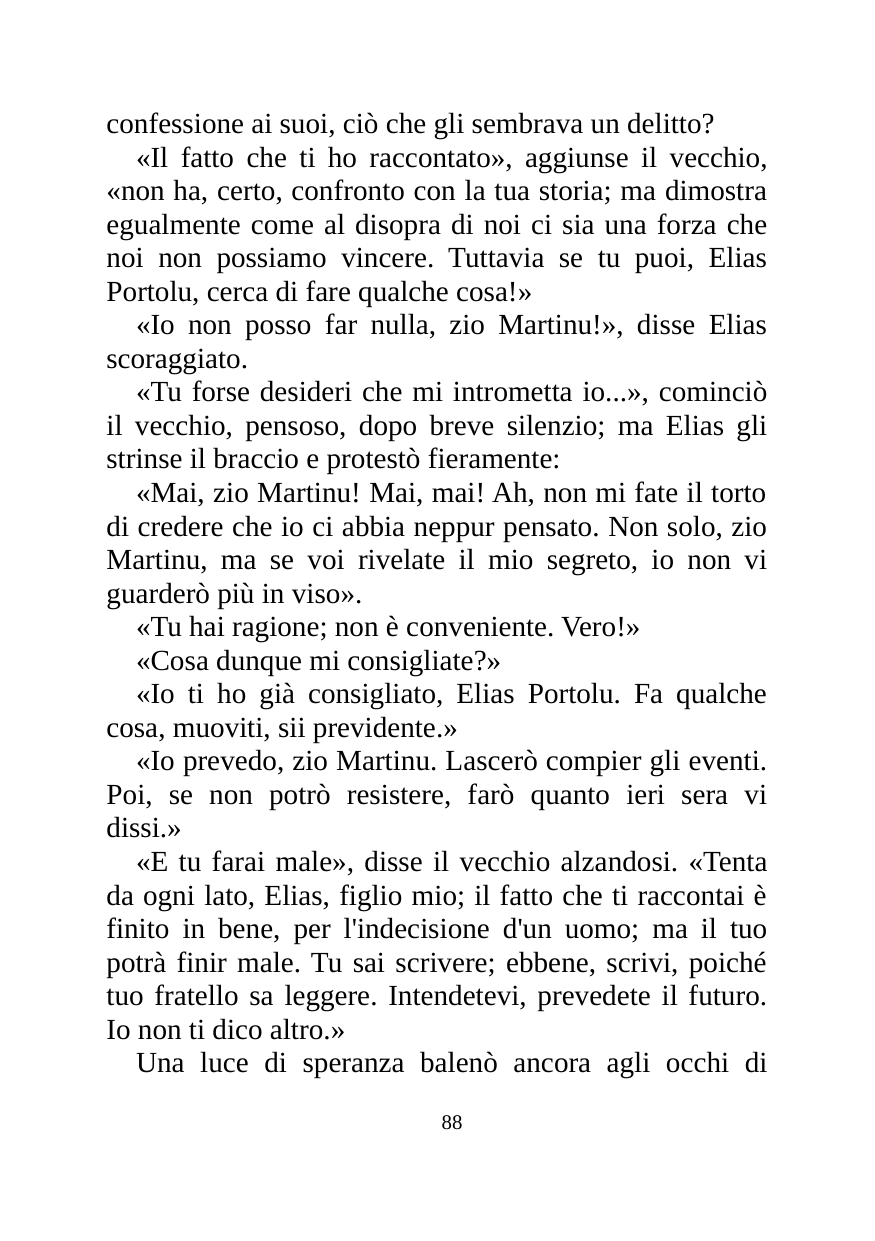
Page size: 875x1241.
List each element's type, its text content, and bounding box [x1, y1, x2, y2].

text «Io ti ho già consigliato, Elias Portolu. Fa qualche cosa, muoviti, sii previdente.» [106, 676, 768, 743]
text «E tu farai male», disse il vecchio alzandosi. «Tenta da ogni lato, Elias, figlio mio; il fatto che ti raccontai è finito in bene, per l'indecisione d'un uomo; ma il tuo potrà finir male. Tu sai scrivere; ebbene, scrivi, poiché tuo fratello sa leggere. Intendetevi, prevedete il futuro. Io non ti dico altro.» [106, 844, 768, 1045]
text confessione ai suoi, ciò che gli sembrava un delitto? [106, 106, 768, 140]
text «Io prevedo, zio Martinu. Lascerò compier gli eventi. Poi, se non potrò resistere, farò quanto ieri sera vi dissi.» [106, 743, 768, 844]
text «Cosa dunque mi consigliate?» [106, 643, 768, 676]
text Una luce di speranza balenò ancora agli occhi di [106, 1045, 768, 1079]
text «Io non posso far nulla, zio Martinu!», disse Elias scoraggiato. [106, 307, 768, 374]
text «Mai, zio Martinu! Mai, mai! Ah, non mi fate il torto di credere che io ci abbia neppur pensato. Non solo, zio Martinu, ma se voi rivelate il mio segreto, io non vi guarderò più in viso». [106, 475, 768, 609]
text «Tu forse desideri che mi intrometta io...», cominciò il vecchio, pensoso, dopo breve silenzio; ma Elias gli strinse il braccio e protestò fieramente: [106, 374, 768, 475]
text «Tu hai ragione; non è conveniente. Vero!» [106, 609, 768, 643]
text «Il fatto che ti ho raccontato», aggiunse il vecchio, «non ha, certo, confronto con la tua storia; ma dimostra egualmente come al disopra di noi ci sia una forza che noi non possiamo vincere. Tuttavia se tu puoi, Elias Portolu, cerca di fare qualche cosa!» [106, 140, 768, 307]
